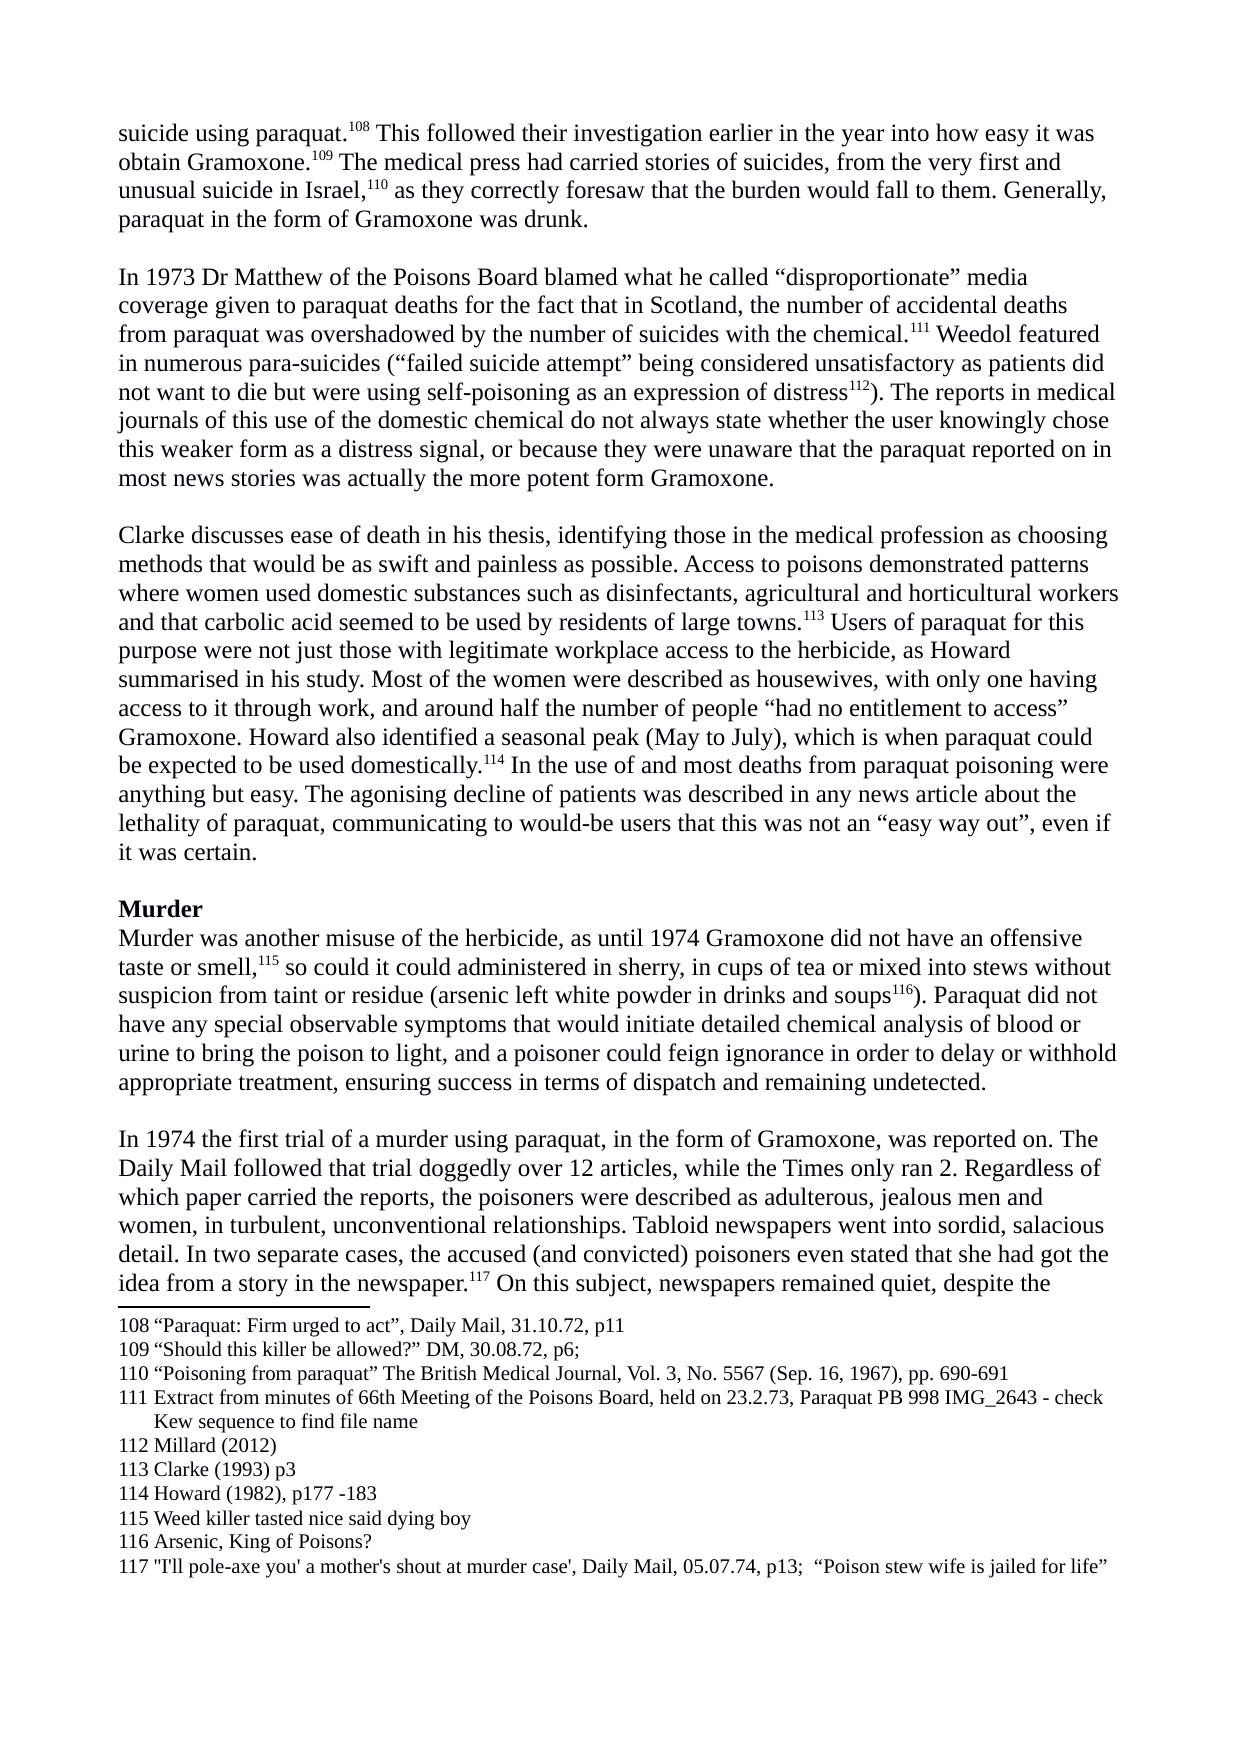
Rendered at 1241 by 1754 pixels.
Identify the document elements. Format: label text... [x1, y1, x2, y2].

text “Poisoning from paraquat” The British Medical Journal, Vol. 3, No. 5567 (Sep. 16, 1967), pp. 690-691 [118, 1361, 1122, 1385]
text “Should this killer be allowed?” DM, 30.08.72, p6; [118, 1337, 1122, 1361]
text Arsenic, King of Poisons? [118, 1529, 1122, 1553]
text Millard (2012) [118, 1433, 1122, 1457]
text Murder was another misuse of the herbicide, as until 1974 Gramoxone did not have an offensive taste or smell, so could it could administered in sherry, in cups of tea or mixed into stews without suspicion from taint or residue (arsenic left white powder in drinks and soups). Paraquat did not have any special observable symptoms that would initiate detailed chemical analysis of blood or urine to bring the poison to light, and a poisoner could feign ignorance in order to delay or withhold appropriate treatment, ensuring success in terms of dispatch and remaining undetected. [118, 923, 1122, 1096]
text ''I'll pole-axe you' a mother's shout at murder case', Daily Mail, 05.07.74, p13; “Poison stew wife is jailed for life” [118, 1553, 1122, 1578]
text In 1973 Dr Matthew of the Poisons Board blamed what he called “disproportionate” media coverage given to paraquat deaths for the fact that in Scotland, the number of accidental deaths from paraquat was overshadowed by the number of suicides with the chemical. Weedol featured in numerous para-suicides (“failed suicide attempt” being considered unsatisfactory as patients did not want to die but were using self-poisoning as an expression of distress). The reports in medical journals of this use of the domestic chemical do not always state whether the user knowingly chose this weaker form as a distress signal, or because they were unaware that the paraquat reported on in most news stories was actually the more potent form Gramoxone. [118, 262, 1122, 492]
text In 1974 the first trial of a murder using paraquat, in the form of Gramoxone, was reported on. The Daily Mail followed that trial doggedly over 12 articles, while the Times only ran 2. Regardless of which paper carried the reports, the poisoners were described as adulterous, jealous men and women, in turbulent, unconventional relationships. Tabloid newspapers went into sordid, salacious detail. In two separate cases, the accused (and convicted) poisoners even stated that she had got the idea from a story in the newspaper. On this subject, newspapers remained quiet, despite the [118, 1124, 1122, 1297]
text Clarke (1993) p3 [118, 1457, 1122, 1481]
text Extract from minutes of 66th Meeting of the Poisons Board, held on 23.2.73, Paraquat PB 998 IMG_2643 - check Kew sequence to find file name [118, 1385, 1122, 1433]
text “Paraquat: Firm urged to act”, Daily Mail, 31.10.72, p11 [118, 1313, 1122, 1337]
text Murder [118, 894, 1122, 923]
text suicide using paraquat. This followed their investigation earlier in the year into how easy it was obtain Gramoxone. The medical press had carried stories of suicides, from the very first and unusual suicide in Israel, as they correctly foresaw that the burden would fall to them. Generally, paraquat in the form of Gramoxone was drunk. [118, 118, 1122, 233]
text Clarke discusses ease of death in his thesis, identifying those in the medical profession as choosing methods that would be as swift and painless as possible. Access to poisons demonstrated patterns where women used domestic substances such as disinfectants, agricultural and horticultural workers and that carbolic acid seemed to be used by residents of large towns. Users of paraquat for this purpose were not just those with legitimate workplace access to the herbicide, as Howard summarised in his study. Most of the women were described as housewives, with only one having access to it through work, and around half the number of people “had no entitlement to access” Gramoxone. Howard also identified a seasonal peak (May to July), which is when paraquat could be expected to be used domestically. In the use of and most deaths from paraquat poisoning were anything but easy. The agonising decline of patients was described in any news article about the lethality of paraquat, communicating to would-be users that this was not an “easy way out”, even if it was certain. [118, 521, 1122, 866]
text Weed killer tasted nice said dying boy [118, 1505, 1122, 1529]
text Howard (1982), p177 -183 [118, 1481, 1122, 1505]
